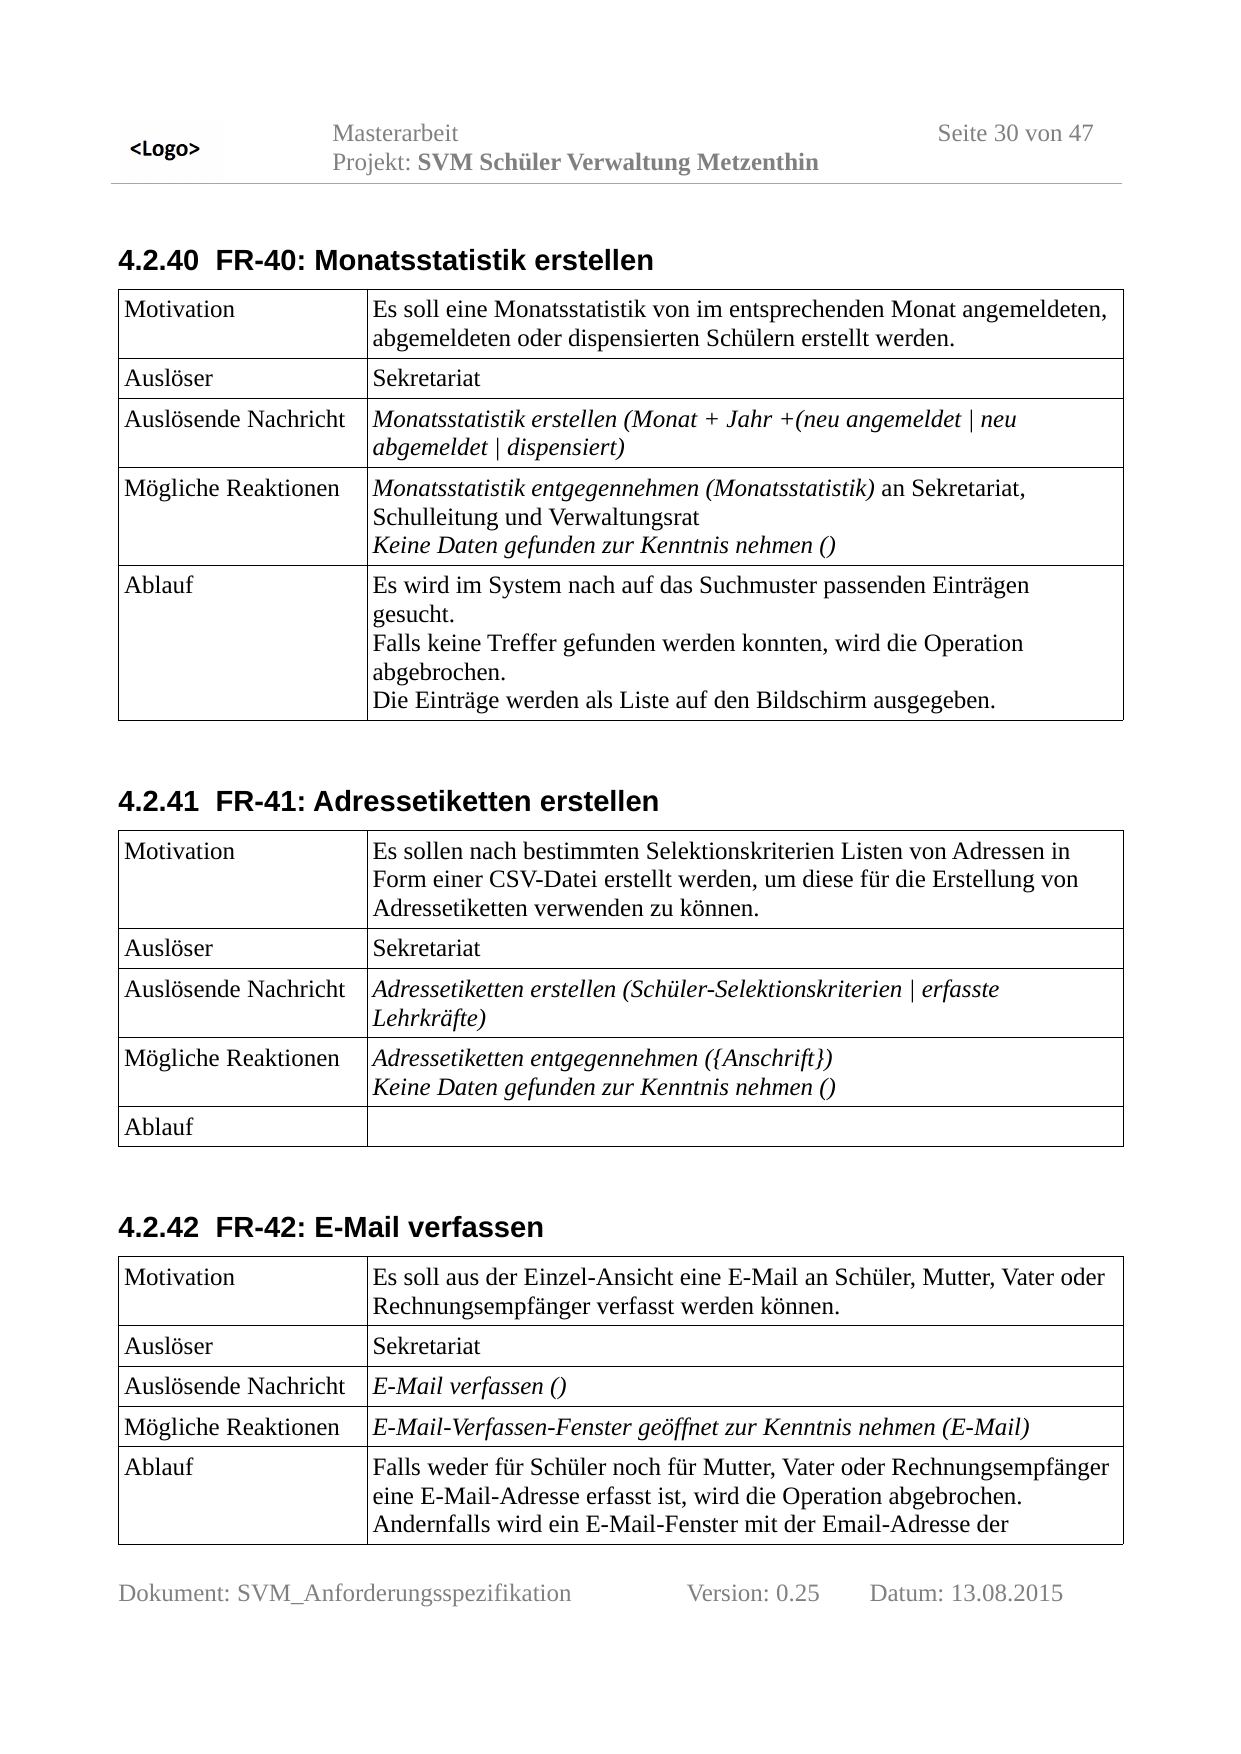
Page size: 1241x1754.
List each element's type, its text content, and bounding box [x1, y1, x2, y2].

table_header Es soll eine Monatsstatistik von im entsprechenden Monat angemeldeten, abgemeldeten oder dispensierten Schülern erstellt werden. [368, 290, 1123, 358]
table_cell Monatsstatistik entgegennehmen (Monatsstatistik) an Sekretariat, Schulleitung und Verwaltungsrat Keine Daten gefunden zur Kenntnis nehmen () [368, 468, 1123, 565]
table_cell Auslösende Nachricht [119, 399, 367, 467]
table_header Es soll aus der Einzel-Ansicht eine E-Mail an Schüler, Mutter, Vater oder Rechnungsempfänger verfasst werden können. [368, 1257, 1123, 1325]
subtitle FR-40: Monatsstatistik erstellen [118, 242, 1122, 276]
table_cell Auslöser [119, 929, 367, 968]
table_cell Ablauf [119, 566, 367, 720]
subtitle FR-42: E-Mail verfassen [118, 1210, 1122, 1244]
table_cell E-Mail verfassen () [368, 1367, 1123, 1406]
subtitle FR-41: Adressetiketten erstellen [118, 784, 1122, 817]
table_header Es sollen nach bestimmten Selektionskriterien Listen von Adressen in Form einer CSV-Datei erstellt werden, um diese für die Erstellung von Adressetiketten verwenden zu können. [368, 831, 1123, 928]
table_cell Mögliche Reaktionen [119, 1407, 367, 1446]
table_cell Auslösende Nachricht [119, 969, 367, 1037]
table_cell Ablauf [119, 1107, 367, 1146]
table_cell Auslöser [119, 1326, 367, 1366]
table_cell Sekretariat [368, 359, 1123, 398]
table_cell Auslösende Nachricht [119, 1367, 367, 1406]
picture [118, 118, 224, 183]
table_cell Sekretariat [368, 1326, 1123, 1366]
table_cell Ablauf [119, 1447, 367, 1544]
table_cell Mögliche Reaktionen [119, 468, 367, 565]
table_cell Monatsstatistik erstellen (Monat + Jahr +(neu angemeldet | neu abgemeldet | dispensiert) [368, 399, 1123, 467]
table_header Motivation [119, 831, 367, 928]
table_header Motivation [119, 290, 367, 358]
table_cell Falls weder für Schüler noch für Mutter, Vater oder Rechnungsempfänger eine E-Mail-Adresse erfasst ist, wird die Operation abgebrochen. Andernfalls wird ein E-Mail-Fenster mit der Email-Adresse der [368, 1447, 1123, 1544]
table_cell Adressetiketten entgegennehmen ({Anschrift}) Keine Daten gefunden zur Kenntnis nehmen () [368, 1038, 1123, 1106]
table_cell Mögliche Reaktionen [119, 1038, 367, 1106]
table_cell Adressetiketten erstellen (Schüler-Selektionskriterien | erfasste Lehrkräfte) [368, 969, 1123, 1037]
table_cell Sekretariat [368, 929, 1123, 968]
table_cell [368, 1107, 1123, 1146]
table_header Motivation [119, 1257, 367, 1325]
table_cell E-Mail-Verfassen-Fenster geöffnet zur Kenntnis nehmen (E-Mail) [368, 1407, 1123, 1446]
table_cell Auslöser [119, 359, 367, 398]
table_cell Es wird im System nach auf das Suchmuster passenden Einträgen gesucht. Falls keine Treffer gefunden werden konnten, wird die Operation abgebrochen. Die Einträge werden als Liste auf den Bildschirm ausgegeben. [368, 566, 1123, 720]
